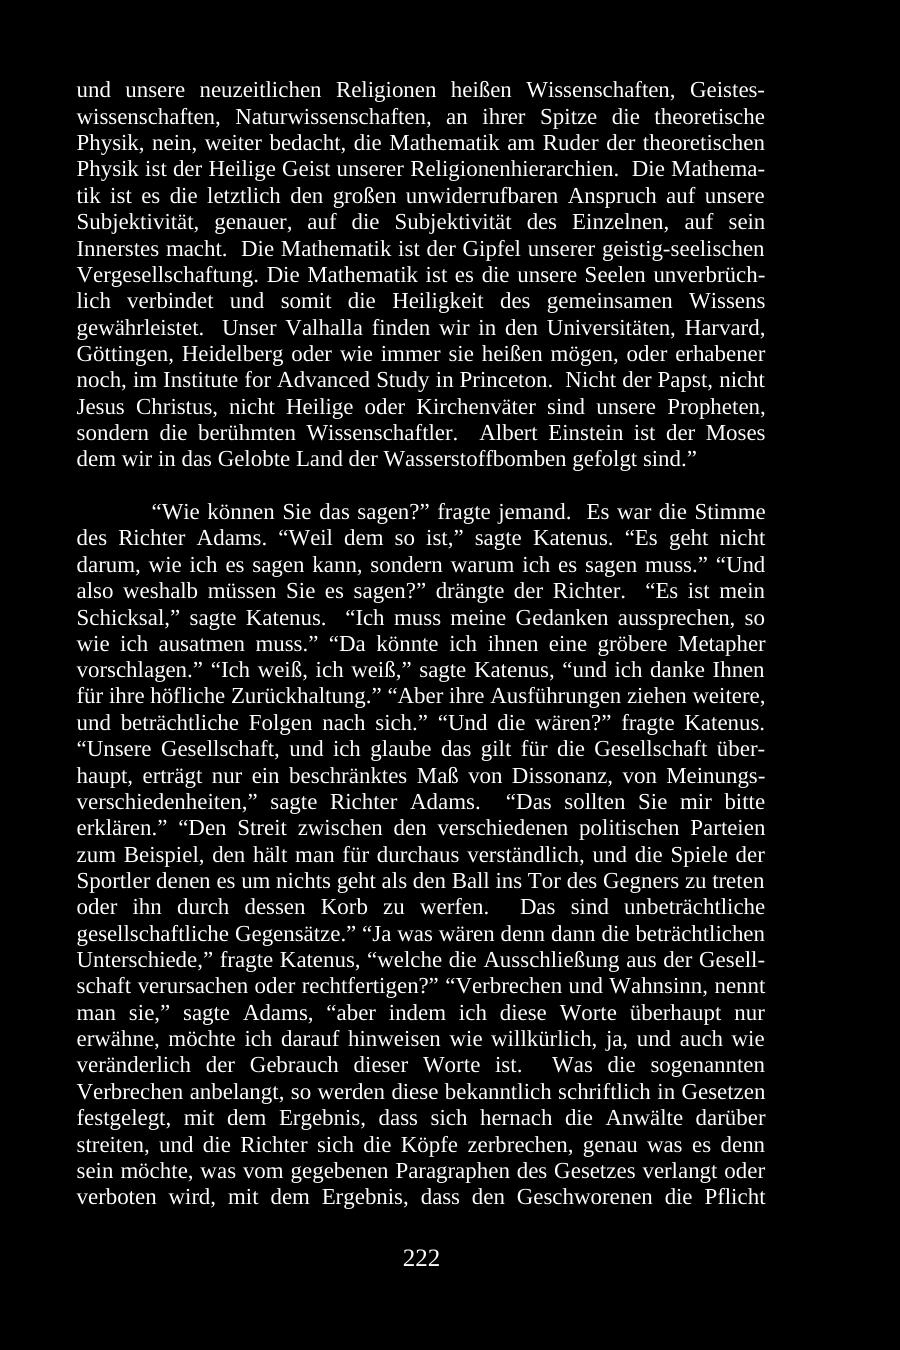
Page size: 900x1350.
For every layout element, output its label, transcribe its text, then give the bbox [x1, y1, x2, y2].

text - und unsere neuzeitlichen Religionen heißen Wissenschaften, Geistes-wissenschaften, Naturwissenschaften, an ihrer Spitze die theoretische Physik, nein, weiter bedacht, die Mathematik am Ruder der theoretischen Physik ist der Heilige Geist unserer Religionenhierarchien. Die Mathema-tik ist es die letztlich den großen unwiderrufbaren Anspruch auf unsere Subjektivität, genauer, auf die Subjektivität des Einzelnen, auf sein Innerstes macht. Die Mathematik ist der Gipfel unserer geistig-seelischen Vergesellschaftung. Die Mathematik ist es die unsere Seelen unverbrüch-lich verbindet und somit die Heiligkeit des gemeinsamen Wissens gewährleistet. Unser Valhalla finden wir in den Universitäten, Harvard, Göttingen, Heidelberg oder wie immer sie heißen mögen, oder erhabener noch, im Institute for Advanced Study in Princeton. Nicht der Papst, nicht Jesus Christus, nicht Heilige oder Kirchenväter sind unsere Propheten, sondern die berühmten Wissenschaftler. Albert Einstein ist der Moses dem wir in das Gelobte Land der Wasserstoffbomben gefolgt sind.” [76, 76, 766, 472]
text “Wie können Sie das sagen?” fragte jemand. Es war die Stimme des Richter Adams. “Weil dem so ist,” sagte Katenus. “Es geht nicht darum, wie ich es sagen kann, sondern warum ich es sagen muss.” “Und also weshalb müssen Sie es sagen?” drängte der Richter. “Es ist mein Schicksal,” sagte Katenus. “Ich muss meine Gedanken aussprechen, so wie ich ausatmen muss.” “Da könnte ich ihnen eine gröbere Metapher vorschlagen.” “Ich weiß, ich weiß,” sagte Katenus, “und ich danke Ihnen für ihre höfliche Zurückhaltung.” “Aber ihre Ausführungen ziehen weitere, und beträchtliche Folgen nach sich.” “Und die wären?” fragte Katenus. “Unsere Gesellschaft, und ich glaube das gilt für die Gesellschaft über-haupt, erträgt nur ein beschränktes Maß von Dissonanz, von Meinungs-verschiedenheiten,” sagte Richter Adams. “Das sollten Sie mir bitte erklären.” “Den Streit zwischen den verschiedenen politischen Parteien zum Beispiel, den hält man für durchaus verständlich, und die Spiele der Sportler denen es um nichts geht als den Ball ins Tor des Gegners zu treten oder ihn durch dessen Korb zu werfen. Das sind unbeträchtliche gesellschaftliche Gegensätze.” “Ja was wären denn dann die beträchtlichen Unterschiede,” fragte Katenus, “welche die Ausschließung aus der Gesell-schaft verursachen oder rechtfertigen?” “Verbrechen und Wahnsinn, nennt man sie,” sagte Adams, “aber indem ich diese Worte überhaupt nur erwähne, möchte ich darauf hinweisen wie willkürlich, ja, und auch wie veränderlich der Gebrauch dieser Worte ist. Was die sogenannten Verbrechen anbelangt, so werden diese bekanntlich schriftlich in Gesetzen festgelegt, mit dem Ergebnis, dass sich hernach die Anwälte darüber streiten, und die Richter sich die Köpfe zerbrechen, genau was es denn sein möchte, was vom gegebenen Paragraphen des Gesetzes verlangt oder verboten wird, mit dem Ergebnis, dass den Geschworenen die Pflicht [76, 498, 766, 1210]
